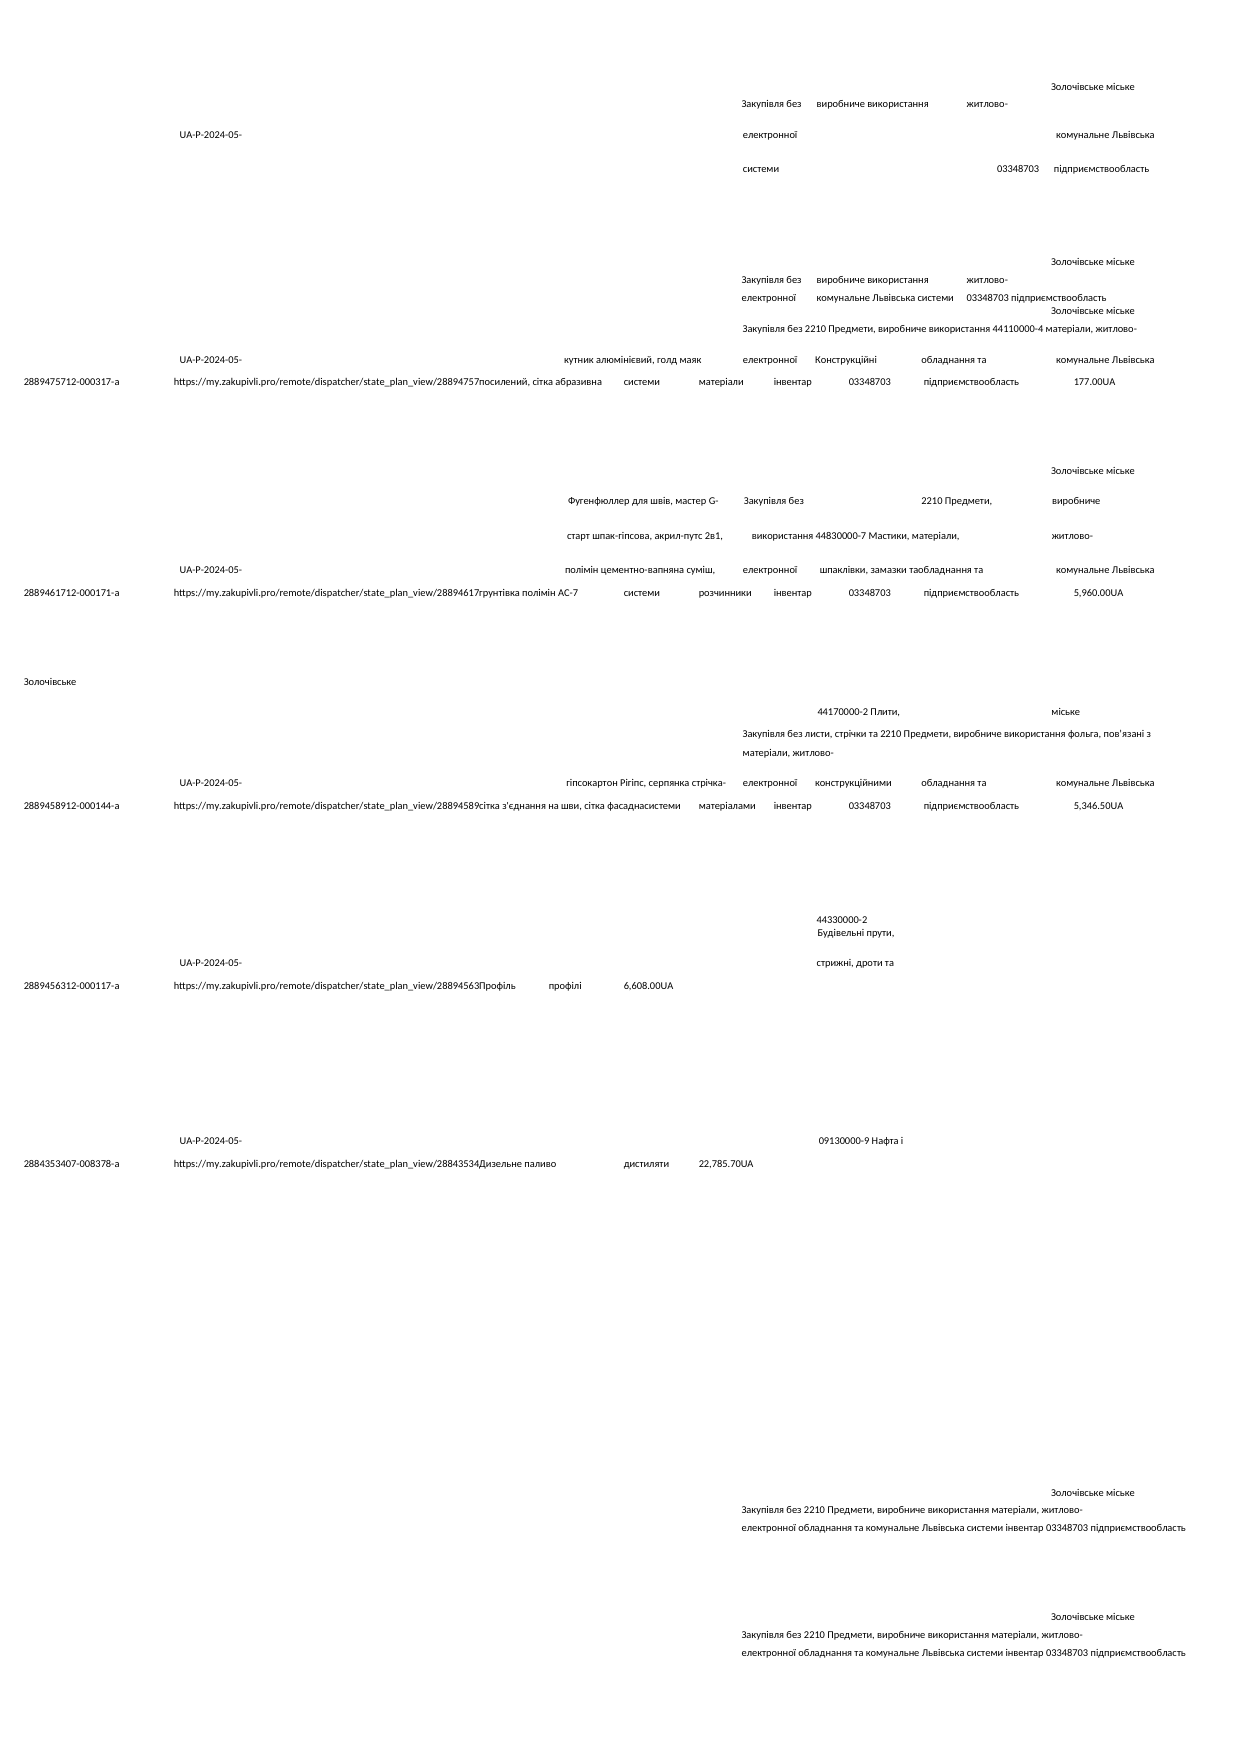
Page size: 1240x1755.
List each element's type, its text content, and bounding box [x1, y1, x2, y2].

text UA-P-2024-05- стрижні, дроти та [23, 944, 1239, 972]
text 44170000-2 Плити, міське [23, 693, 1239, 721]
text Закупівля без 2210 Предмети, виробниче використання 44110000-4 матеріали, житлово- [742, 322, 1166, 335]
text Фугенфюллер для швів, мастер G- Закупівля без 2210 Предмети, виробниче [23, 482, 1239, 510]
text UA-P-2024-05- кутник алюмінієвий, голд маяк електронної Конструкційні обладнання та комунальне Львівська [23, 341, 1239, 369]
text Золочівське [23, 675, 1239, 688]
text Будівельні прути, [555, 926, 1156, 939]
list 2889456312-000117-a https://my.zakupivli.pro/remote/dispatcher/state_plan_view/28894563Профіль профілі 6,608.00UA [0, 979, 1239, 992]
text Золочівське міське [1051, 464, 1137, 477]
list 2889458912-000144-a https://my.zakupivli.pro/remote/dispatcher/state_plan_view/28894589сітка з'єднання на шви, сітка фасаднасистеми матеріалами інвентар 03348703 підприємствообласть 5,346.50UA [0, 799, 1239, 812]
text 44330000-2 [555, 913, 1128, 926]
text Золочівське міське [1051, 304, 1137, 317]
text UA-P-2024-05- полімін цементно-вапняна суміш, електронної шпаклівки, замазки таобладнання та комунальне Львівська [23, 551, 1239, 579]
list 2889461712-000171-a https://my.zakupivli.pro/remote/dispatcher/state_plan_view/28894617грунтівка полімін АС-7 системи розчинники інвентар 03348703 підприємствообласть 5,960.00UA [0, 586, 1239, 599]
text Закупівля без листи, стрічки та 2210 Предмети, виробниче використання фольга, пов’язані з матеріали, житлово- [742, 727, 1166, 759]
text старт шпак-гіпсова, акрил-путс 2в1, використання 44830000-7 Мастики, матеріали, житлово- [23, 517, 1239, 545]
list 2884353407-008378-a https://my.zakupivli.pro/remote/dispatcher/state_plan_view/28843534Дизельне паливо дистиляти 22,785.70UA [0, 1157, 1239, 1170]
text UA-P-2024-05- гіпсокартон Рігіпс, серпянка стрічка- електронної конструкційними обладнання та комунальне Львівська [23, 764, 1239, 793]
text UA-P-2024-05- 09130000-9 Нафта і [23, 1122, 1239, 1150]
list 2889475712-000317-a https://my.zakupivli.pro/remote/dispatcher/state_plan_view/28894757посилений, сітка абразивна системи матеріали інвентар 03348703 підприємствообласть 177.00UA [0, 375, 1239, 388]
